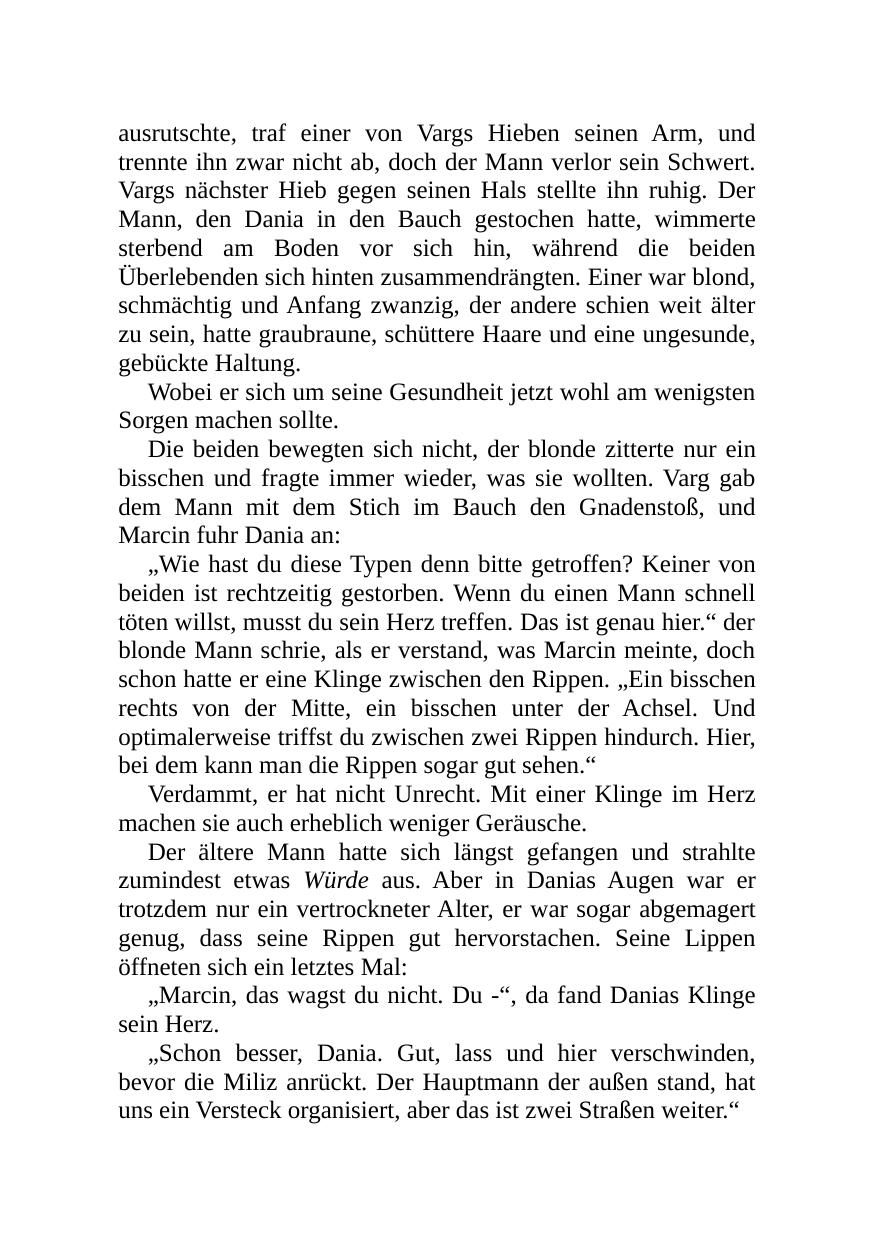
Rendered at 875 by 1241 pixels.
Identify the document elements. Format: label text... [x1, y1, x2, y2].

text ausrutschte, traf einer von Vargs Hieben seinen Arm, und trennte ihn zwar nicht ab, doch der Mann verlor sein Schwert. Vargs nächster Hieb gegen seinen Hals stellte ihn ruhig. Der Mann, den Dania in den Bauch gestochen hatte, wimmerte sterbend am Boden vor sich hin, während die beiden Überlebenden sich hinten zusammendrängten. Einer war blond, schmächtig und Anfang zwanzig, der andere schien weit älter zu sein, hatte graubraune, schüttere Haare und eine ungesunde, gebückte Haltung. [118, 118, 756, 377]
text „Schon besser, Dania. Gut, lass und hier verschwinden, bevor die Miliz anrückt. Der Hauptmann der außen stand, hat uns ein Versteck organisiert, aber das ist zwei Straßen weiter.“ [118, 1038, 756, 1124]
text Wobei er sich um seine Gesundheit jetzt wohl am wenigsten Sorgen machen sollte. [118, 377, 756, 434]
text Verdammt, er hat nicht Unrecht. Mit einer Klinge im Herz machen sie auch erheblich weniger Geräusche. [118, 779, 756, 837]
text „Wie hast du diese Typen denn bitte getroffen? Keiner von beiden ist rechtzeitig gestorben. Wenn du einen Mann schnell töten willst, musst du sein Herz treffen. Das ist genau hier.“ der blonde Mann schrie, als er verstand, was Marcin meinte, doch schon hatte er eine Klinge zwischen den Rippen. „Ein bisschen rechts von der Mitte, ein bisschen unter der Achsel. Und optimalerweise triffst du zwischen zwei Rippen hindurch. Hier, bei dem kann man die Rippen sogar gut sehen.“ [118, 549, 756, 779]
text Die beiden bewegten sich nicht, der blonde zitterte nur ein bisschen und fragte immer wieder, was sie wollten. Varg gab dem Mann mit dem Stich im Bauch den Gnadenstoß, und Marcin fuhr Dania an: [118, 434, 756, 549]
text Der ältere Mann hatte sich längst gefangen und strahlte zumindest etwas Würde aus. Aber in Danias Augen war er trotzdem nur ein vertrockneter Alter, er war sogar abgemagert genug, dass seine Rippen gut hervorstachen. Seine Lippen öffneten sich ein letztes Mal: [118, 837, 756, 981]
text „Marcin, das wagst du nicht. Du -“, da fand Danias Klinge sein Herz. [118, 981, 756, 1038]
